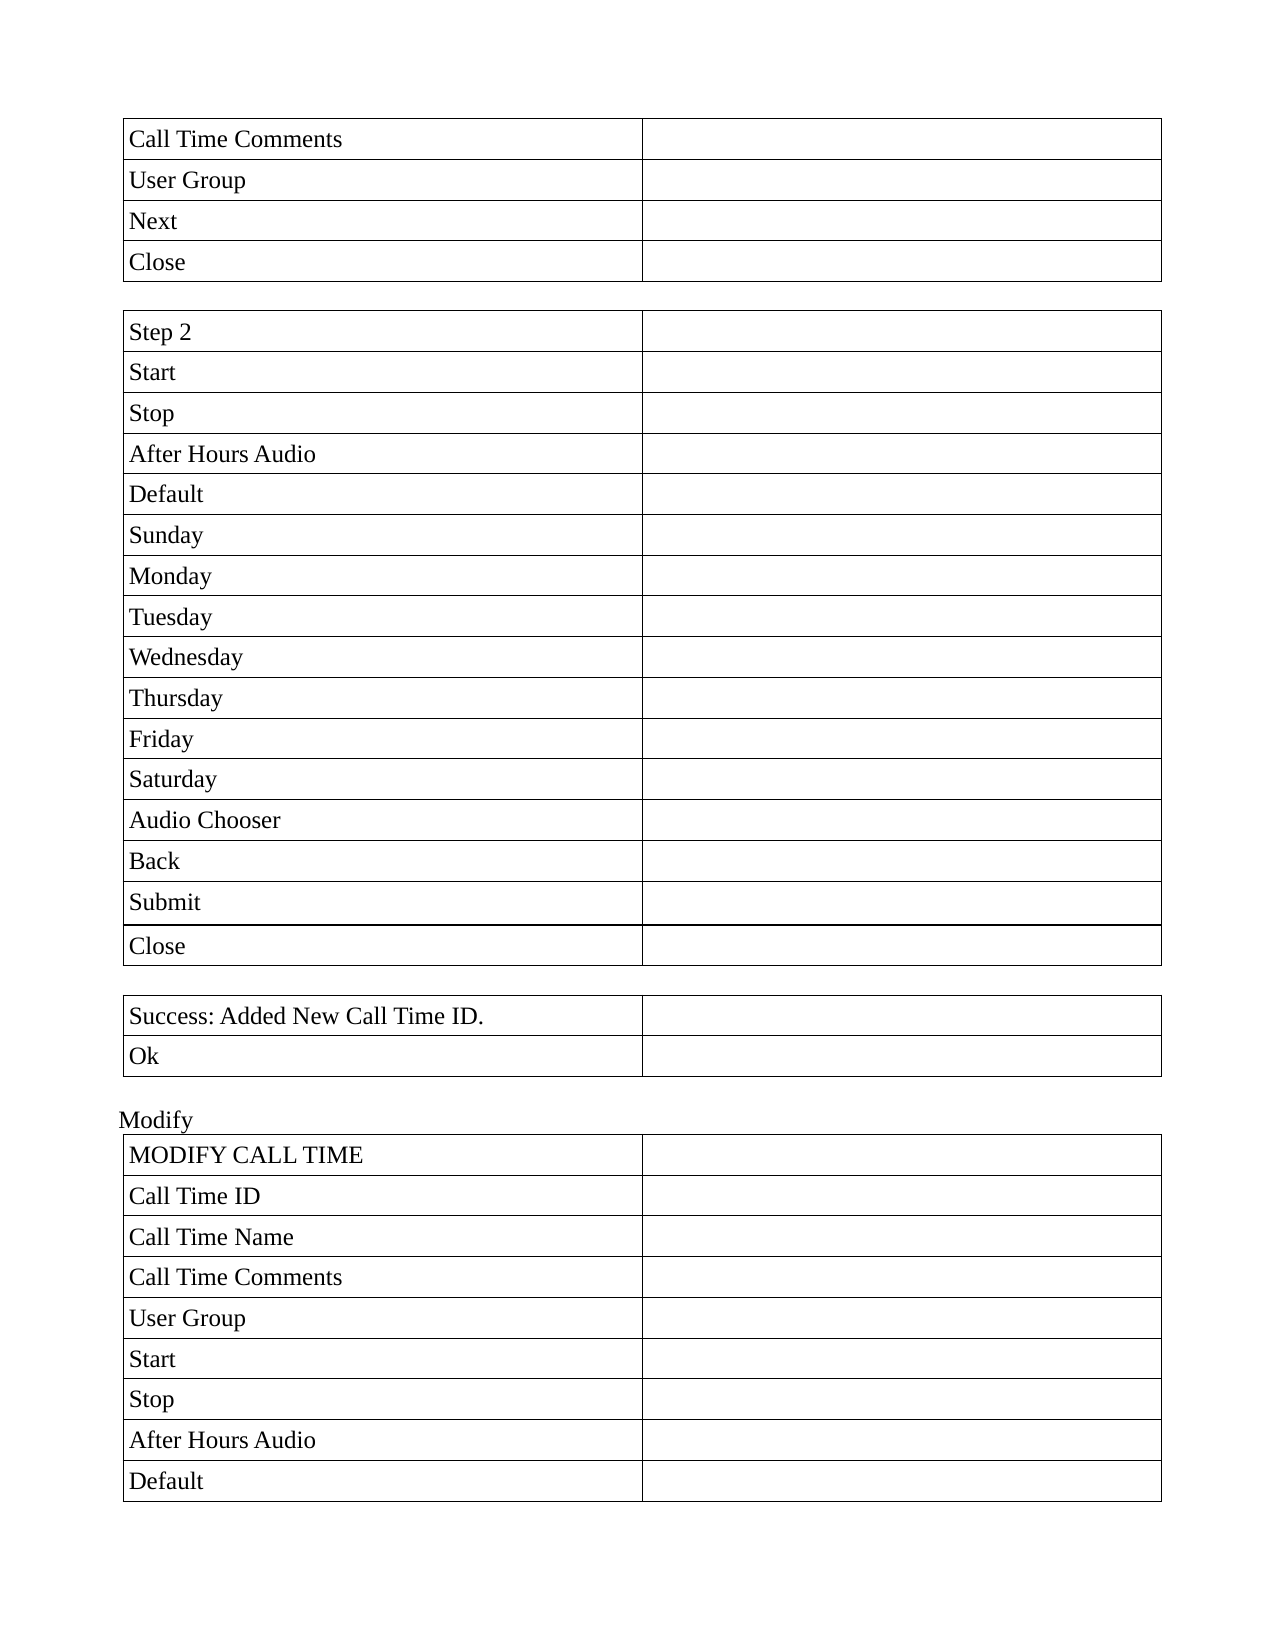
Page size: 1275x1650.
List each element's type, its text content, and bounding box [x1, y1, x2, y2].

table_cell [643, 393, 1161, 432]
table_cell [643, 759, 1161, 799]
table_cell Stop [124, 393, 642, 432]
table_cell [643, 596, 1161, 636]
table_cell Call Time Comments [124, 119, 642, 159]
table_cell [643, 1216, 1161, 1256]
table_header [643, 996, 1161, 1035]
table_header [643, 1135, 1161, 1175]
table_cell [643, 1176, 1161, 1215]
table_cell Sunday [124, 515, 642, 555]
table_cell [643, 841, 1161, 881]
table_cell [643, 241, 1161, 281]
table_header [643, 926, 1161, 965]
table_cell [643, 474, 1161, 514]
table_cell Close [124, 241, 642, 281]
table_cell [643, 1298, 1161, 1338]
table_header Success: Added New Call Time ID. [124, 996, 642, 1035]
table_cell Start [124, 352, 642, 392]
table_cell [643, 1257, 1161, 1297]
table_cell [643, 160, 1161, 199]
table_cell Back [124, 841, 642, 881]
table_cell Tuesday [124, 596, 642, 636]
table_cell User Group [124, 1298, 642, 1338]
table_cell After Hours Audio [124, 434, 642, 473]
table_cell Call Time Name [124, 1216, 642, 1256]
table_cell [643, 1461, 1161, 1501]
table_cell [643, 515, 1161, 555]
table_cell Saturday [124, 759, 642, 799]
table_cell Thursday [124, 678, 642, 718]
table_cell Next [124, 201, 642, 240]
table_cell Default [124, 1461, 642, 1501]
table_cell [643, 1420, 1161, 1460]
table_cell After Hours Audio [124, 1420, 642, 1460]
table_cell [643, 719, 1161, 758]
table_header MODIFY CALL TIME [124, 1135, 642, 1175]
table_cell [643, 1036, 1161, 1076]
table_cell [643, 434, 1161, 473]
table_cell [643, 882, 1161, 924]
table_cell Audio Chooser [124, 800, 642, 840]
table_cell Start [124, 1339, 642, 1378]
table_cell [643, 119, 1161, 159]
table_header Close [124, 926, 642, 965]
table_cell [643, 201, 1161, 240]
table_cell [643, 800, 1161, 840]
table_cell Wednesday [124, 637, 642, 677]
table_cell Stop [124, 1379, 642, 1419]
table_cell Default [124, 474, 642, 514]
table_header [643, 311, 1161, 351]
table_cell Submit [124, 882, 642, 924]
table_cell Call Time ID [124, 1176, 642, 1215]
table_cell [643, 637, 1161, 677]
table_header Step 2 [124, 311, 642, 351]
text Modify [118, 1105, 1157, 1134]
table_cell Friday [124, 719, 642, 758]
table_cell [643, 678, 1161, 718]
table_cell [643, 1339, 1161, 1378]
table_cell Monday [124, 556, 642, 595]
table_cell [643, 1379, 1161, 1419]
table_cell [643, 556, 1161, 595]
table_cell Call Time Comments [124, 1257, 642, 1297]
table_cell Ok [124, 1036, 642, 1076]
table_cell User Group [124, 160, 642, 199]
table_cell [643, 352, 1161, 392]
